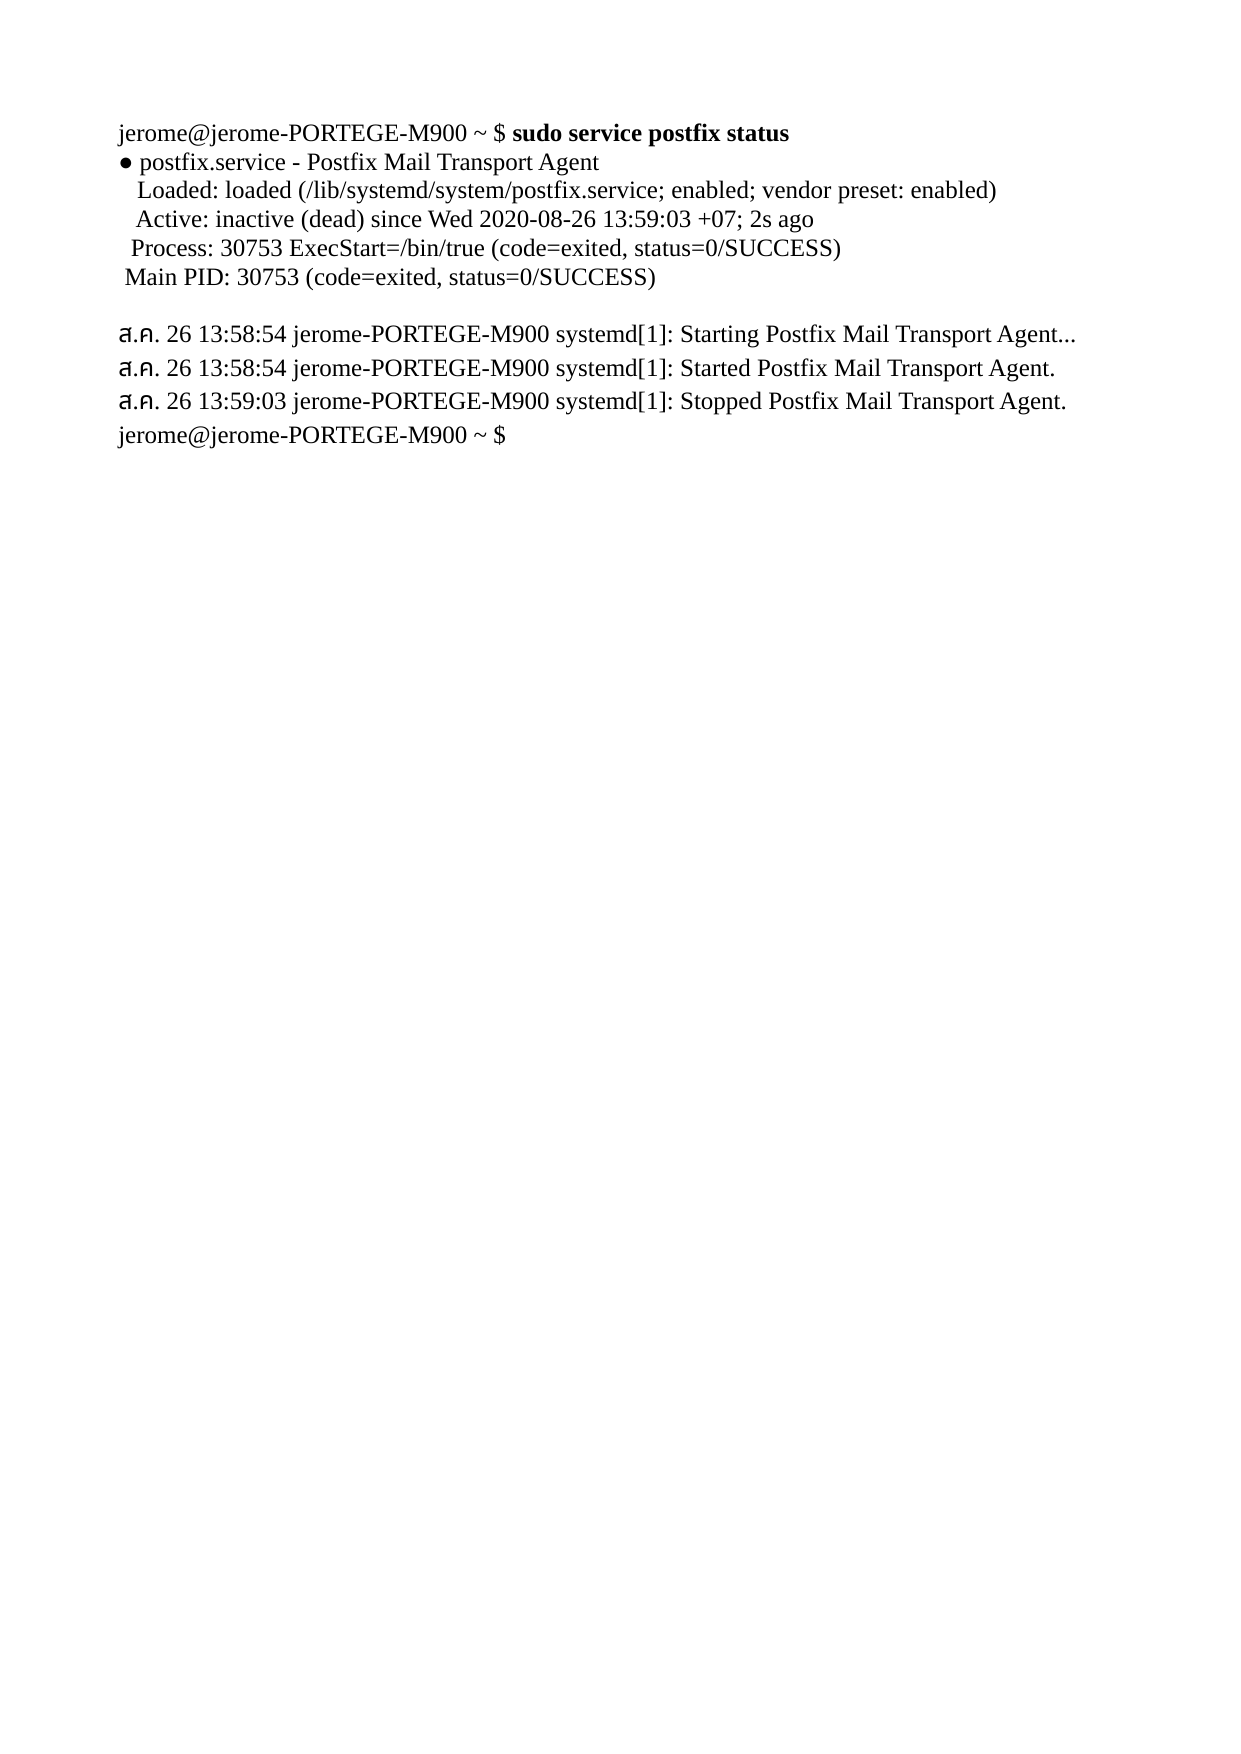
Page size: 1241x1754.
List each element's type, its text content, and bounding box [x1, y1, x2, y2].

text Process: 30753 ExecStart=/bin/true (code=exited, status=0/SUCCESS) [118, 233, 1122, 262]
text ● postfix.service - Postfix Mail Transport Agent [118, 147, 1122, 176]
text jerome@jerome-PORTEGE-M900 ~ $ sudo service postfix status [118, 118, 1122, 147]
text jerome@jerome-PORTEGE-M900 ~ $ [118, 420, 1122, 449]
text Loaded: loaded (/lib/systemd/system/postfix.service; enabled; vendor preset: enabled) [118, 176, 1122, 204]
text ส.ค. 26 13:58:54 jerome-PORTEGE-M900 systemd[1]: Starting Postfix Mail Transport Agent... [118, 319, 1122, 353]
text Main PID: 30753 (code=exited, status=0/SUCCESS) [118, 262, 1122, 291]
text ส.ค. 26 13:59:03 jerome-PORTEGE-M900 systemd[1]: Stopped Postfix Mail Transport Agent. [118, 386, 1122, 420]
text Active: inactive (dead) since Wed 2020-08-26 13:59:03 +07; 2s ago [118, 204, 1122, 233]
text ส.ค. 26 13:58:54 jerome-PORTEGE-M900 systemd[1]: Started Postfix Mail Transport Agent. [118, 353, 1122, 386]
